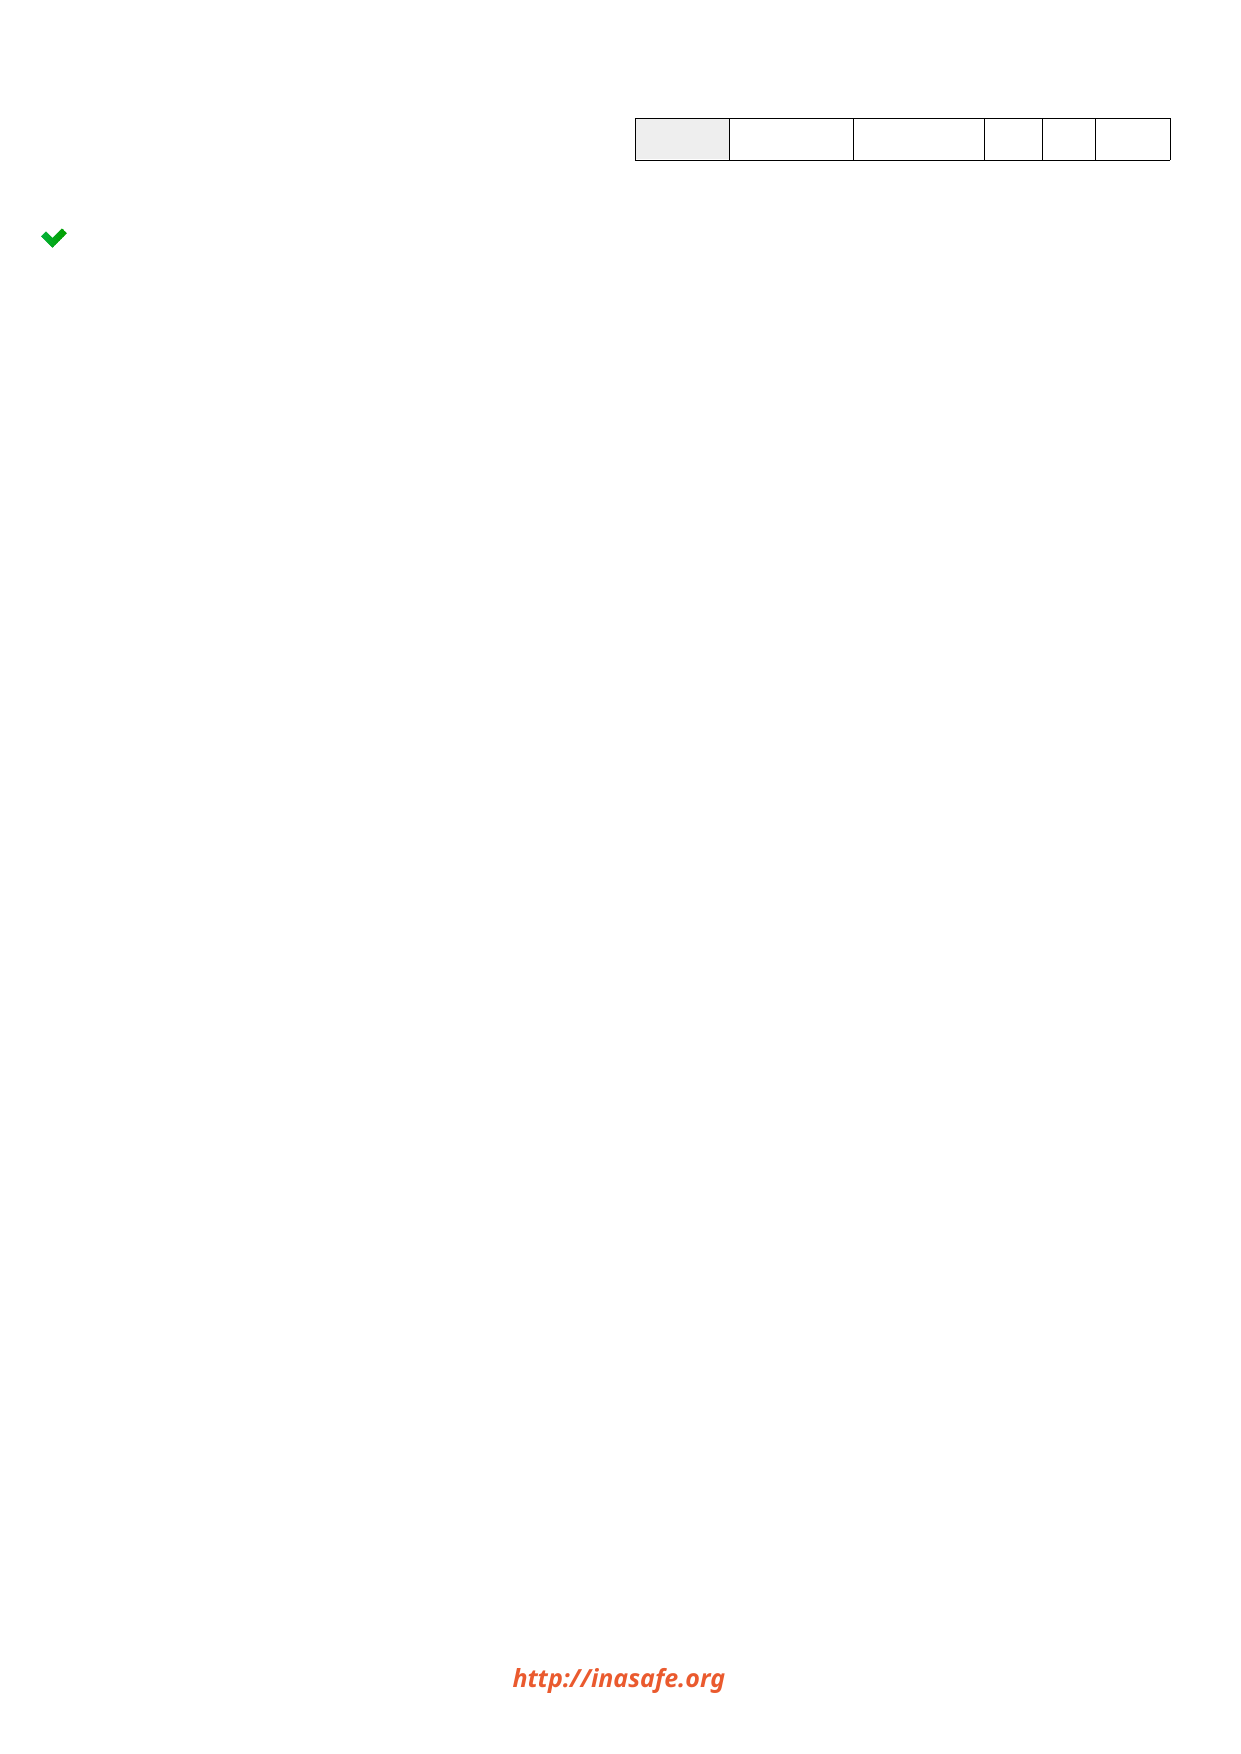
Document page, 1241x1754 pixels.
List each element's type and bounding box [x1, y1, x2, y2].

table_cell [1043, 119, 1095, 159]
table_cell [730, 119, 853, 159]
table_cell [636, 119, 729, 159]
table_cell [1096, 119, 1170, 159]
table_cell [854, 119, 984, 159]
table_cell [985, 119, 1042, 159]
